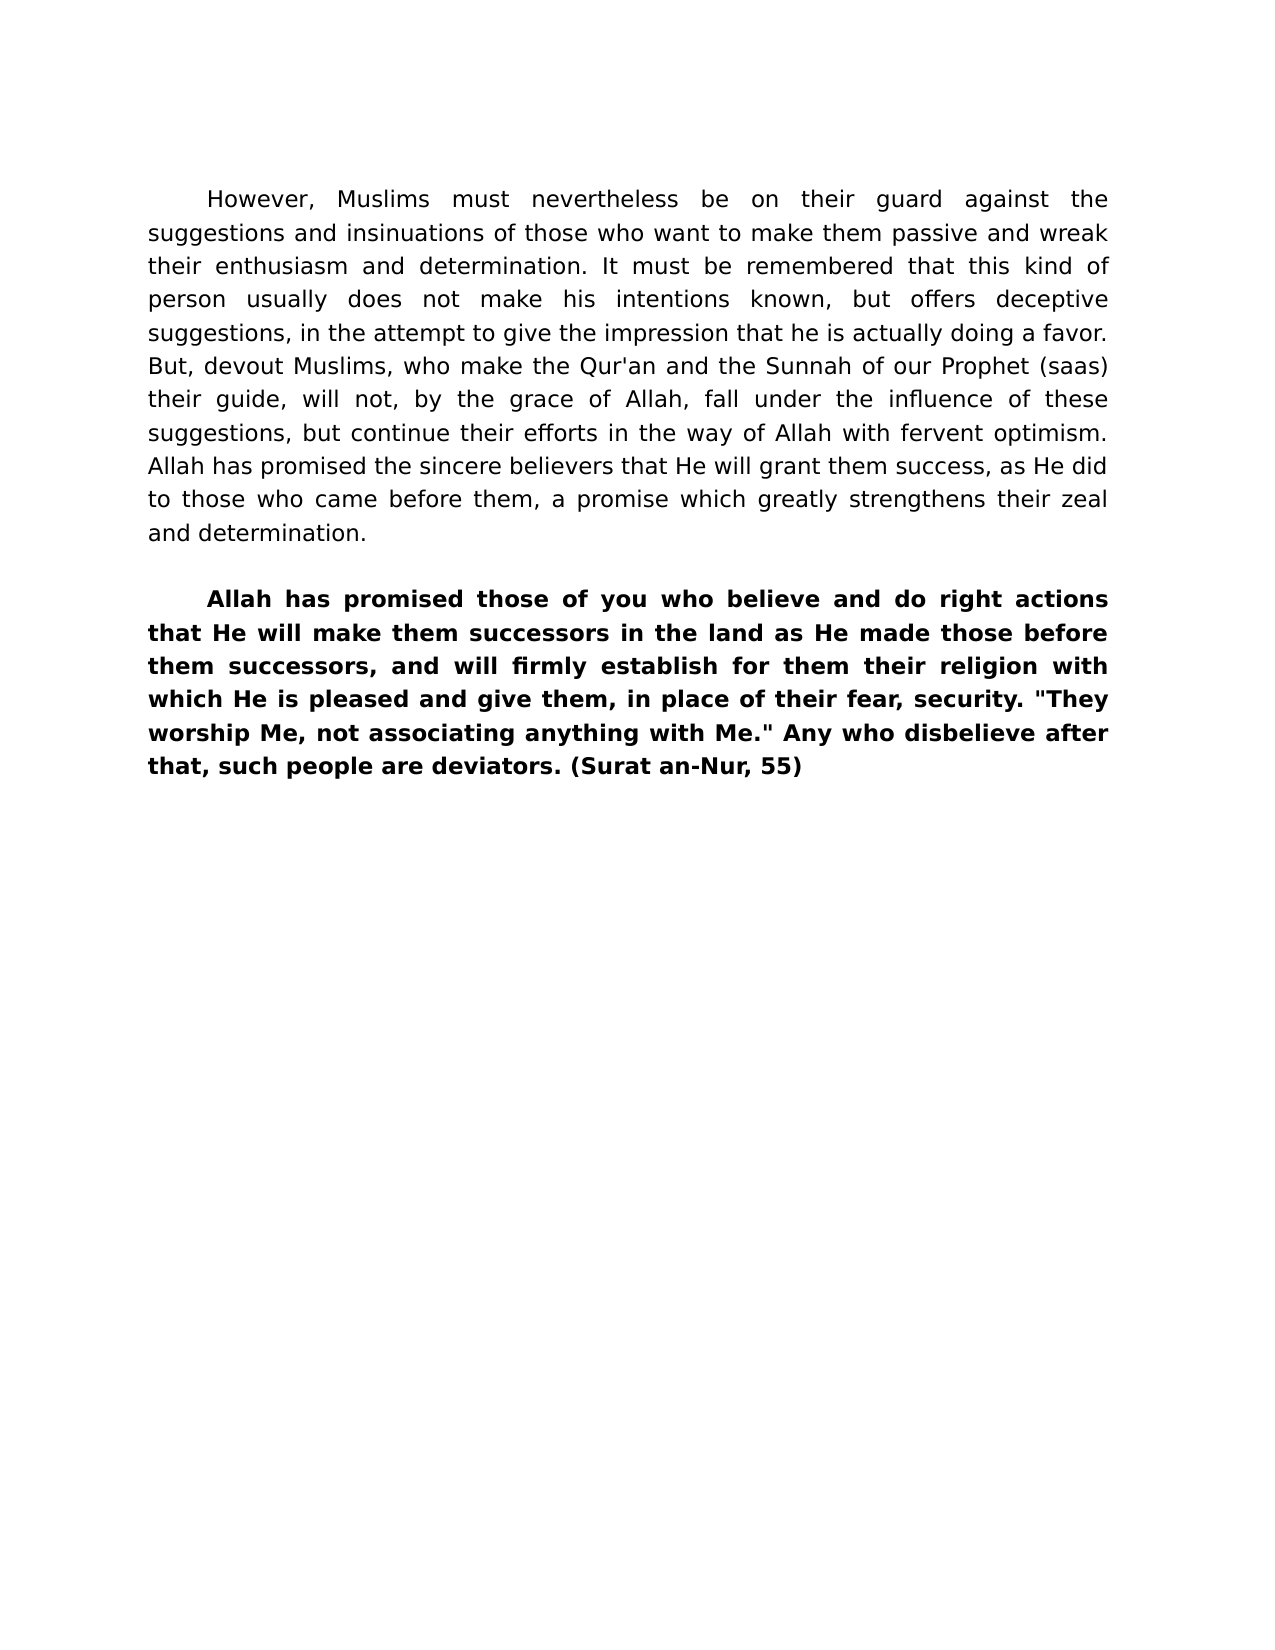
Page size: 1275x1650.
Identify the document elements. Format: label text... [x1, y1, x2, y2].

text Allah has promised those of you who believe and do right actions that He will make them successors in the land as He made those before them successors, and will firmly establish for them their religion with which He is pleased and give them, in place of their fear, security. "They worship Me, not associating anything with Me." Any who disbelieve after that, such people are deviators. (Surat an-Nur, 55) [148, 581, 1110, 781]
text However, Muslims must nevertheless be on their guard against the suggestions and insinuations of those who want to make them passive and wreak their enthusiasm and determination. It must be remembered that this kind of person usually does not make his intentions known, but offers deceptive suggestions, in the attempt to give the impression that he is actually doing a favor. But, devout Muslims, who make the Qur'an and the Sunnah of our Prophet (saas) their guide, will not, by the grace of Allah, fall under the influence of these suggestions, but continue their efforts in the way of Allah with fervent optimism. Allah has promised the sincere believers that He will grant them success, as He did to those who came before them, a promise which greatly strengthens their zeal and determination. [148, 181, 1110, 548]
